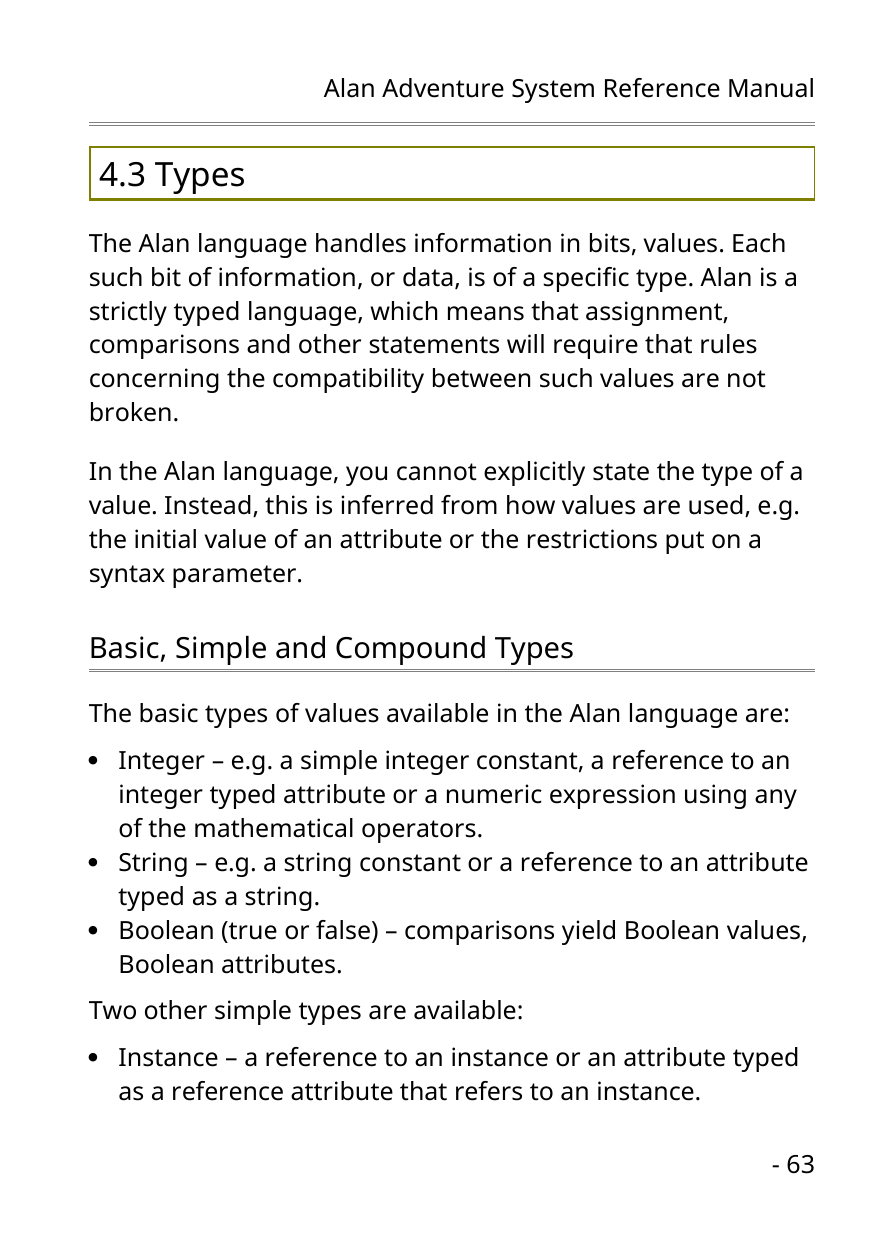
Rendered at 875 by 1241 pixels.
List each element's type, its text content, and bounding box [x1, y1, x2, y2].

text Two other simple types are available: [88, 993, 815, 1027]
list String – e.g. a string constant or a reference to an attribute typed as a string. [88, 845, 815, 913]
subtitle Types [91, 148, 814, 198]
list Instance – a reference to an instance or an attribute typed as a reference attribute that refers to an instance. [88, 1039, 815, 1107]
text The Alan language handles information in bits, values. Each such bit of information, or data, is of a specific type. Alan is a strictly typed language, which means that assignment, comparisons and other statements will require that rules concerning the compatibility between such values are not broken. [88, 226, 815, 429]
subtitle Basic, Simple and Compound Types [88, 628, 815, 671]
text In the Alan language, you cannot explicitly state the type of a value. Instead, this is inferred from how values are used, e.g. the initial value of an attribute or the restrictions put on a syntax parameter. [88, 454, 815, 590]
text The basic types of values available in the Alan language are: [88, 696, 815, 730]
list Integer – e.g. a simple integer constant, a reference to an integer typed attribute or a numeric expression using any of the mathematical operators. [88, 743, 815, 845]
list Boolean (true or false) – comparisons yield Boolean values, Boolean attributes. [88, 913, 815, 981]
